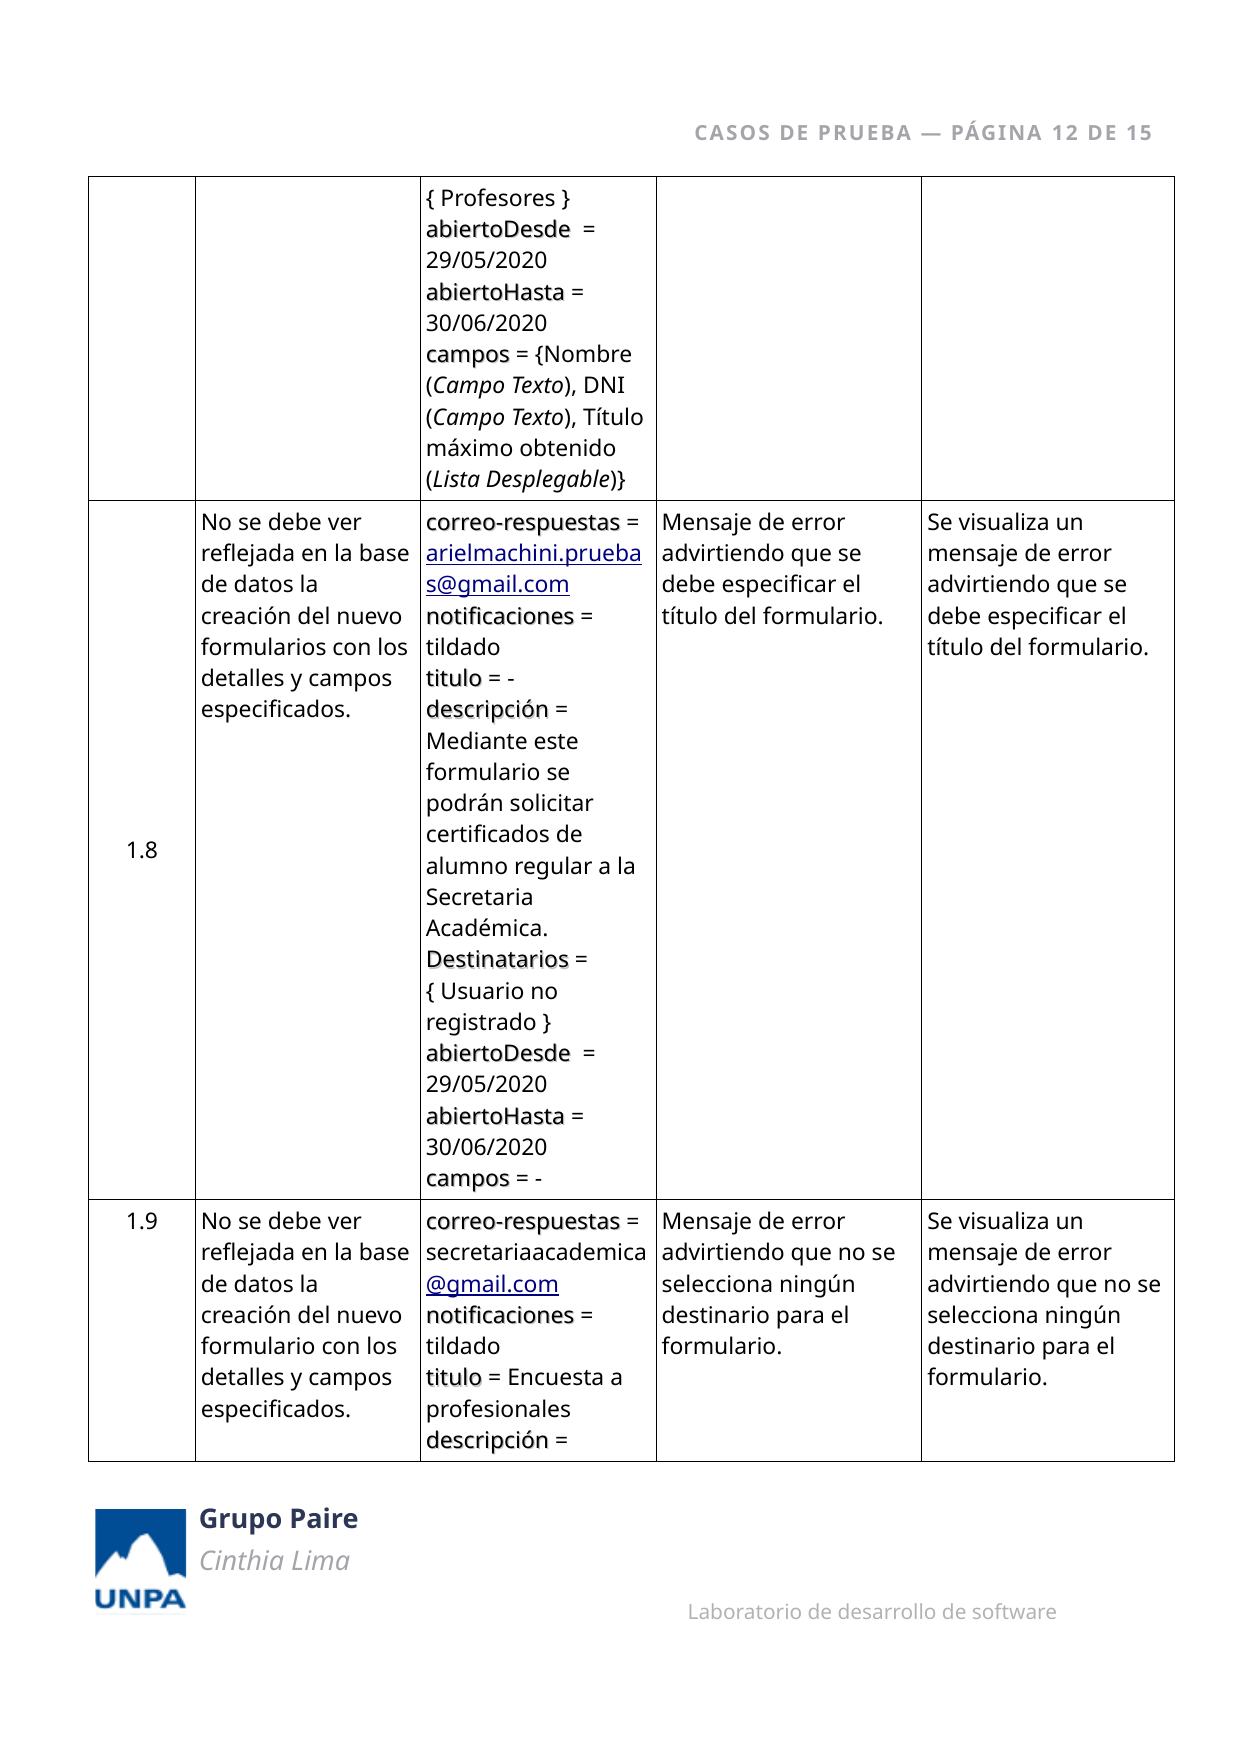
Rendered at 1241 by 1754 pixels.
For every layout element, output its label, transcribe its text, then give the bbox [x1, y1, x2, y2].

table_cell Mensaje de error advirtiendo que se debe especificar el título del formulario. [657, 501, 921, 1199]
table_cell correo-respuestas = arielmachini.pruebas@gmail.com notificaciones = tildado titulo = - descripción = Mediante este formulario se podrán solicitar certificados de alumno regular a la Secretaria Académica. Destinatarios = { Usuario no registrado } abiertoDesde = 29/05/2020 abiertoHasta = 30/06/2020 campos = - [421, 501, 656, 1199]
table_cell Se visualiza un mensaje de error advirtiendo que no se selecciona ningún destinario para el formulario. [922, 1200, 1174, 1461]
table_cell No se debe ver reflejada en la base de datos la creación del nuevo formulario con los detalles y campos especificados. [196, 1200, 420, 1461]
table_cell Mensaje de error advirtiendo que no se selecciona ningún destinario para el formulario. [657, 1200, 921, 1461]
picture [95, 1509, 187, 1615]
table_cell 1.8 [89, 501, 195, 1199]
table_cell { Profesores } abiertoDesde = 29/05/2020 abiertoHasta = 30/06/2020 campos = {Nombre (Campo Texto), DNI (Campo Texto), Título máximo obtenido (Lista Desplegable)} [421, 177, 656, 500]
table_cell 1.9 [89, 1200, 195, 1461]
table_cell [657, 177, 921, 500]
table_cell correo-respuestas = secretariaacademica@gmail.com notificaciones = tildado titulo = Encuesta a profesionales descripción = [421, 1200, 656, 1461]
table_cell No se debe ver reflejada en la base de datos la creación del nuevo formularios con los detalles y campos especificados. [196, 501, 420, 1199]
table_cell [196, 177, 420, 500]
table_cell [922, 177, 1174, 500]
table_cell Se visualiza un mensaje de error advirtiendo que se debe especificar el título del formulario. [922, 501, 1174, 1199]
table_cell [89, 177, 195, 500]
